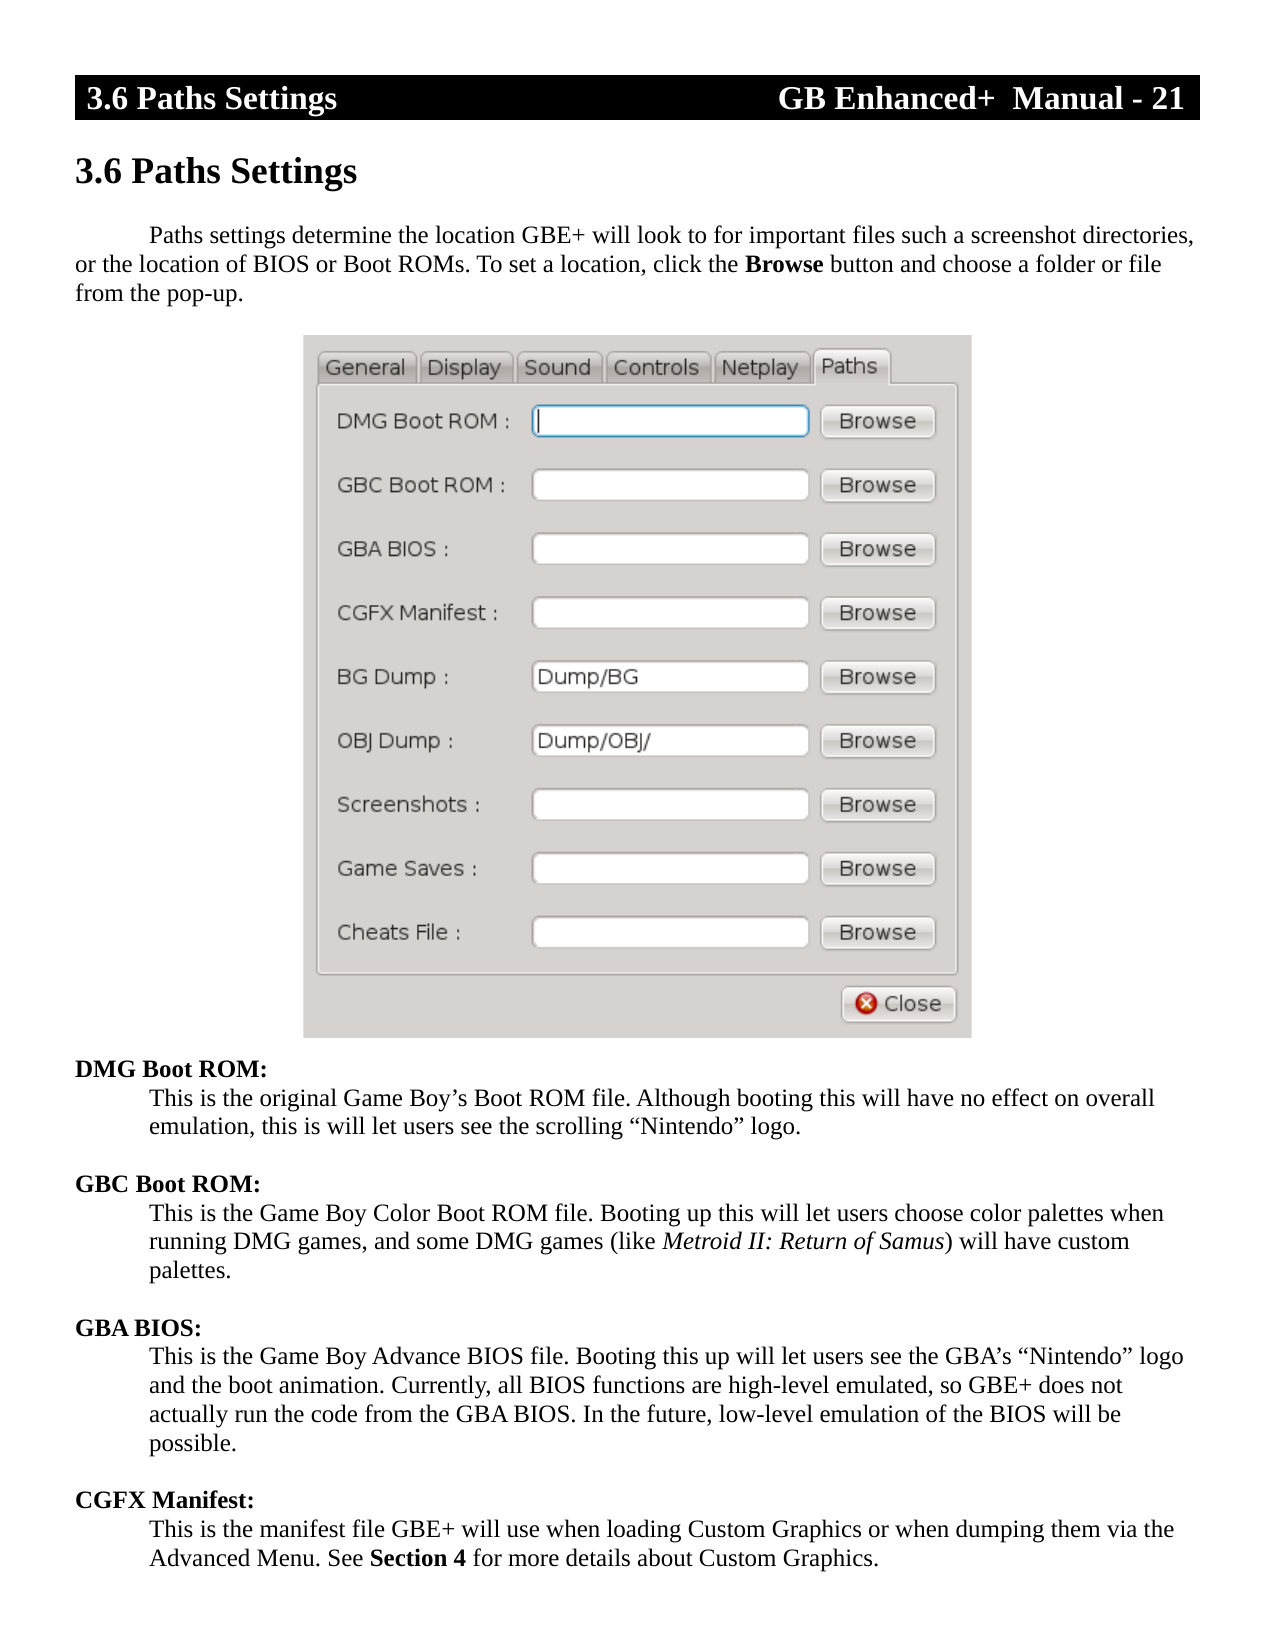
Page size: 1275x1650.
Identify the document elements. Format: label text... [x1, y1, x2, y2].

text 3.6 Paths Settings GB Enhanced+ Manual - 19 [75, 75, 1200, 119]
text GBC Boot ROM: [75, 1169, 1200, 1198]
text This is the original Game Boy’s Boot ROM file. Although booting this will have no effect on overall emulation, this is will let users see the scrolling “Nintendo” logo. [75, 1083, 1200, 1140]
text GBA BIOS: [75, 1313, 1200, 1341]
text This is the manifest file GBE+ will use when loading Custom Graphics or when dumping them via the Advanced Menu. See Section 4 for more details about Custom Graphics. [75, 1514, 1200, 1571]
text CGFX Manifest: [75, 1485, 1200, 1514]
text This is the Game Boy Color Boot ROM file. Booting up this will let users choose color palettes when running DMG games, and some DMG games (like Metroid II: Return of Samus) will have custom palettes. [75, 1198, 1200, 1284]
picture [303, 335, 972, 1038]
text DMG Boot ROM: [75, 1054, 1200, 1083]
text This is the Game Boy Advance BIOS file. Booting this up will let users see the GBA’s “Nintendo” logo and the boot animation. Currently, all BIOS functions are high-level emulated, so GBE+ does not actually run the code from the GBA BIOS. In the future, low-level emulation of the BIOS will be possible. [75, 1341, 1200, 1456]
text 3.6 Paths Settings [75, 148, 1200, 191]
text Paths settings determine the location GBE+ will look to for important files such a screenshot directories, or the location of BIOS or Boot ROMs. To set a location, click the Browse button and choose a folder or file from the pop-up. [75, 220, 1200, 306]
